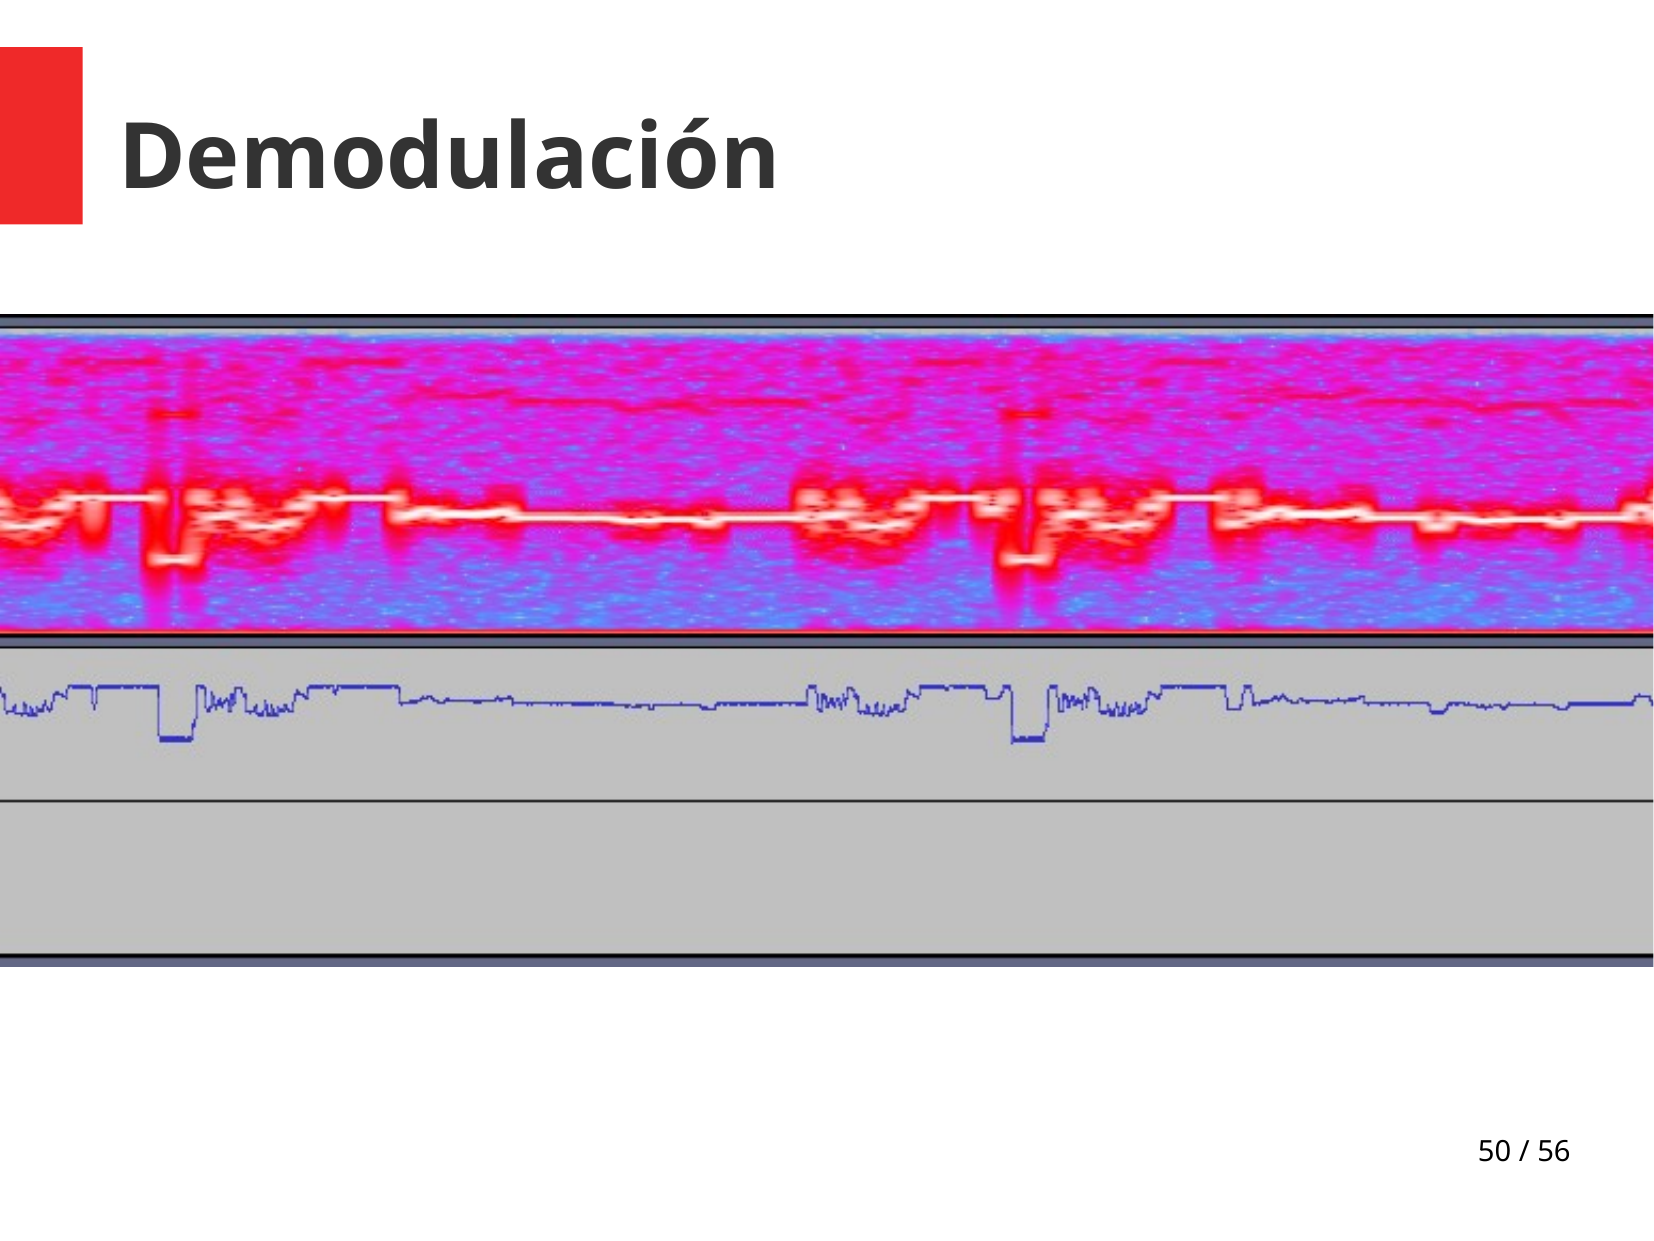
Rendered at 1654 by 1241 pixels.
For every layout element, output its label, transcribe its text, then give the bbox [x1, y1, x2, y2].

title Demodulación [118, 49, 1571, 257]
picture [0, 314, 1654, 967]
